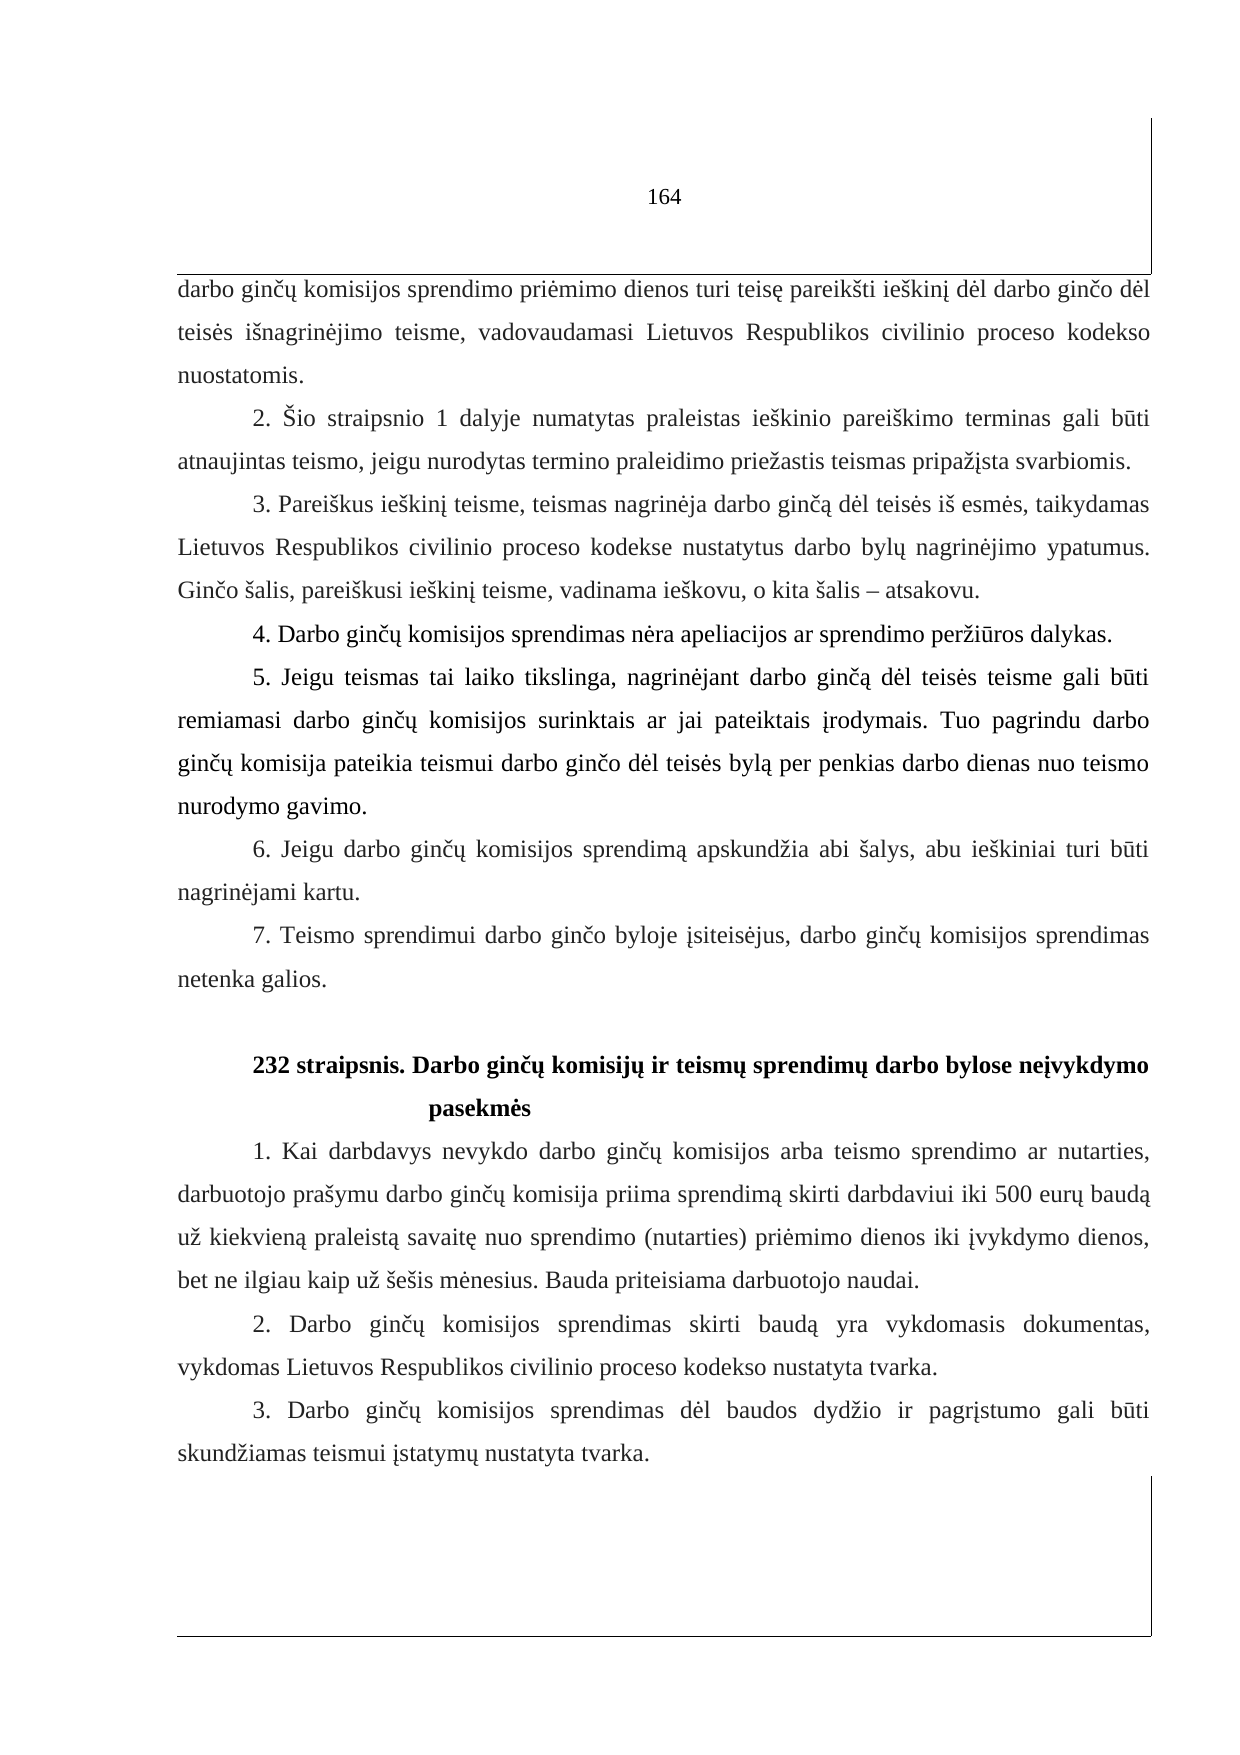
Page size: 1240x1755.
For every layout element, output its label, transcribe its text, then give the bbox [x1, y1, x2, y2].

text 3. Darbo ginčų komisijos sprendimas dėl baudos dydžio ir pagrįstumo gali būti skundžiamas teismui įstatymų nustatyta tvarka. [177, 1395, 1151, 1467]
text 3. Pareiškus ieškinį teisme, teismas nagrinėja darbo ginčą dėl teisės iš esmės, taikydamas Lietuvos Respublikos civilinio proceso kodekse nustatytus darbo bylų nagrinėjimo ypatumus. Ginčo šalis, pareiškusi ieškinį teisme, vadinama ieškovu, o kita šalis – atsakovu. [177, 489, 1151, 604]
text 6. Jeigu darbo ginčų komisijos sprendimą apskundžia abi šalys, abu ieškiniai turi būti nagrinėjami kartu. [177, 834, 1151, 906]
text darbo ginčų komisijos sprendimo priėmimo dienos turi teisę pareikšti ieškinį dėl darbo ginčo dėl teisės išnagrinėjimo teisme, vadovaudamasi Lietuvos Respublikos civilinio proceso kodekso nuostatomis. [177, 274, 1151, 389]
text 1. Kai darbdavys nevykdo darbo ginčų komisijos arba teismo sprendimo ar nutarties, darbuotojo prašymu darbo ginčų komisija priima sprendimą skirti darbdaviui iki 500 eurų baudą už kiekvieną praleistą savaitę nuo sprendimo (nutarties) priėmimo dienos iki įvykdymo dienos, bet ne ilgiau kaip už šešis mėnesius. Bauda priteisiama darbuotojo naudai. [177, 1136, 1151, 1294]
text 7. Teismo sprendimui darbo ginčo byloje įsiteisėjus, darbo ginčų komisijos sprendimas netenka galios. [177, 921, 1151, 992]
text 232 straipsnis. Darbo ginčų komisijų ir teismų sprendimų darbo bylose neįvykdymo pasekmės [252, 1050, 1151, 1122]
text 5. Jeigu teismas tai laiko tikslinga, nagrinėjant darbo ginčą dėl teisės teisme gali būti remiamasi darbo ginčų komisijos surinktais ar jai pateiktais įrodymais. Tuo pagrindu darbo ginčų komisija pateikia teismui darbo ginčo dėl teisės bylą per penkias darbo dienas nuo teismo nurodymo gavimo. [177, 662, 1151, 820]
text 2. Šio straipsnio 1 dalyje numatytas praleistas ieškinio pareiškimo terminas gali būti atnaujintas teismo, jeigu nurodytas termino praleidimo priežastis teismas pripažįsta svarbiomis. [177, 403, 1151, 475]
text 4. Darbo ginčų komisijos sprendimas nėra apeliacijos ar sprendimo peržiūros dalykas. [177, 619, 1151, 647]
text 2. Darbo ginčų komisijos sprendimas skirti baudą yra vykdomasis dokumentas, vykdomas Lietuvos Respublikos civilinio proceso kodekso nustatyta tvarka. [177, 1309, 1151, 1381]
